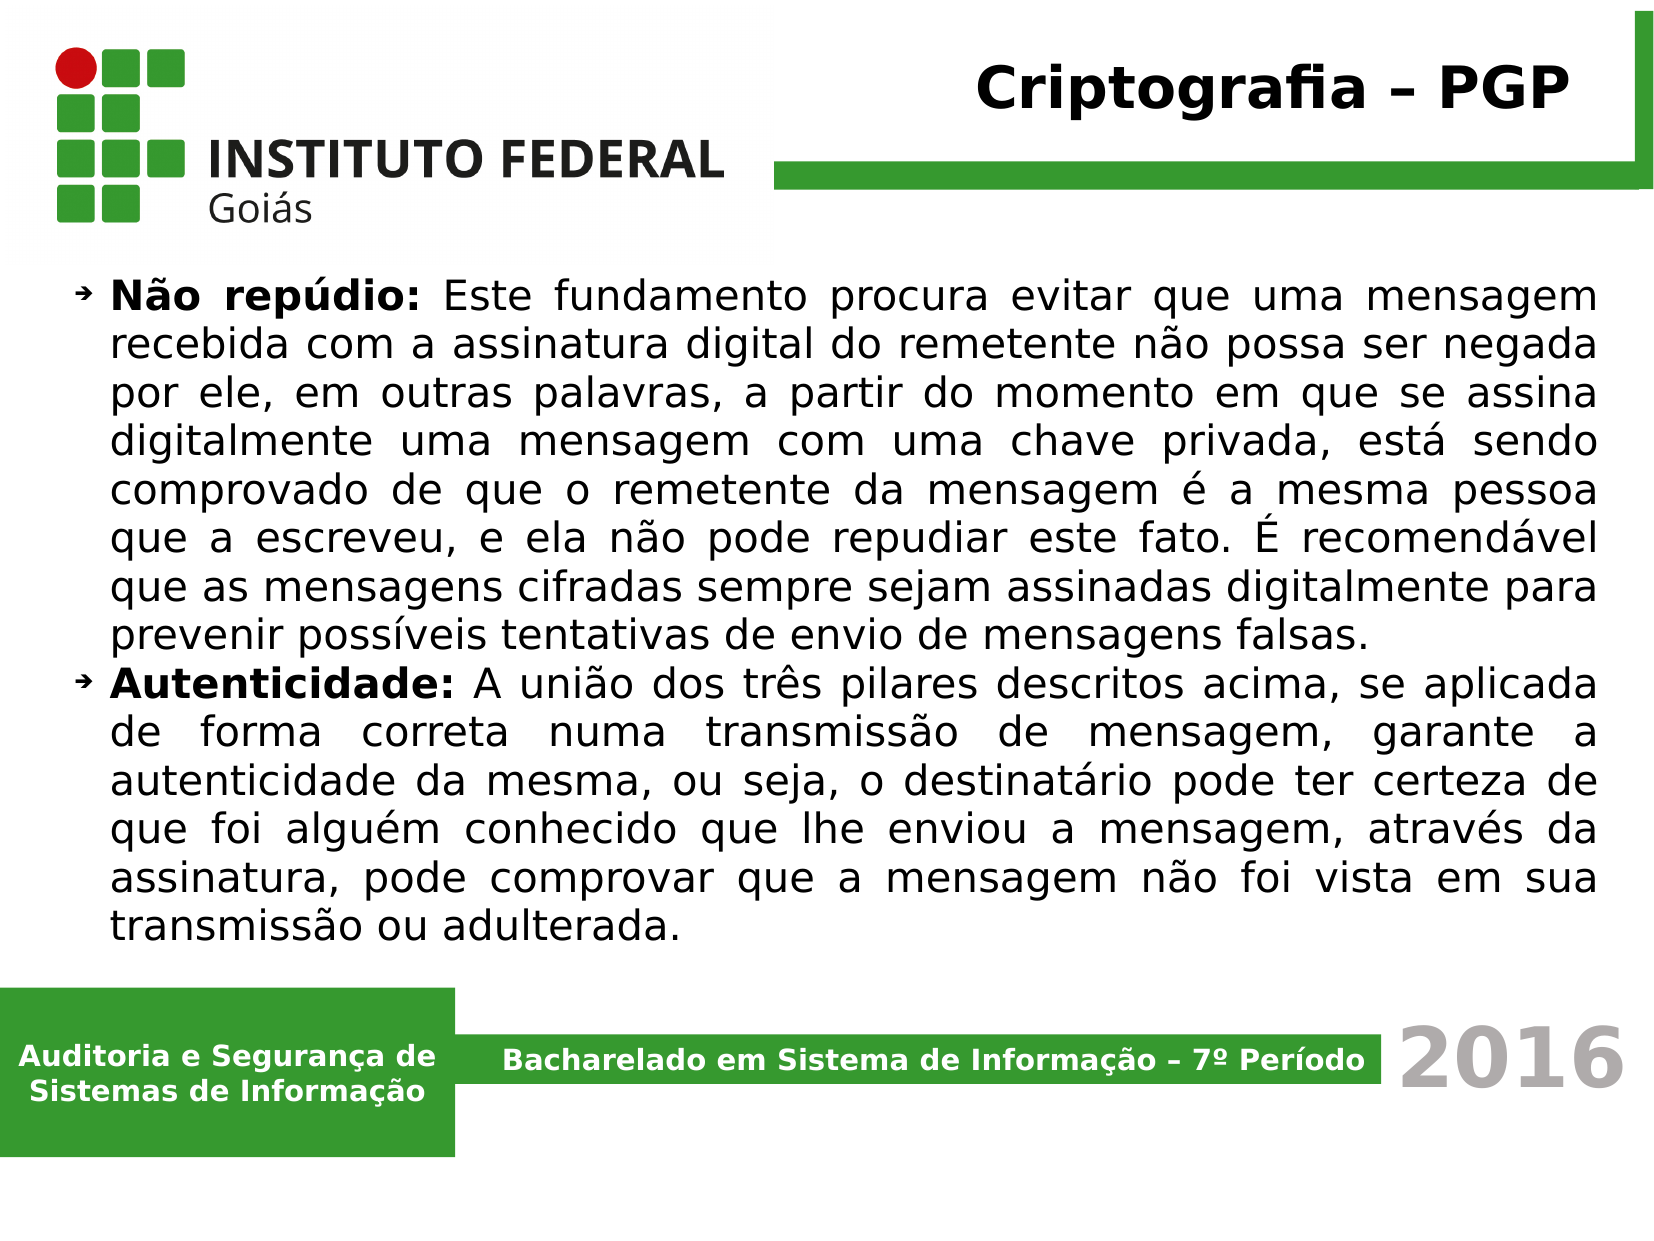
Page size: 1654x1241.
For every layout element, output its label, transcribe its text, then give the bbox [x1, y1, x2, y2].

text_box Criptografia – PGP [836, 42, 1587, 138]
text_box 2016 [1381, 996, 1648, 1147]
text_box Não repúdio: Este fundamento procura evitar que uma mensagem recebida com a assinatura digital do remetente não possa ser negada por ele, em outras palavras, a partir do momento em que se assina digitalmente uma mensagem com uma chave privada, está sendo comprovado de que o remetente da mensagem é a mesma pessoa que a escreveu, e ela não pode repudiar este fato. É recomendável que as mensagens cifradas sempre sejam assinadas digitalmente para prevenir possíveis tentativas de envio de mensagens falsas. Autenticidade: A união dos três pilares descritos acima, se aplicada de forma correta numa transmissão de mensagem, garante a autenticidade da mesma, ou seja, o destinatário pode ter certeza de que foi alguém conhecido que lhe enviou a mensagem, através da assinatura, pode comprovar que a mensagem não foi vista em sua transmissão ou adulterada. [59, 264, 1615, 997]
text_box Auditoria e Segurança de Sistemas de Informação [0, 987, 456, 1158]
text_box [774, 10, 1654, 190]
text_box Bacharelado em Sistema de Informação – 7º Período [441, 1034, 1382, 1084]
picture [5, 5, 774, 265]
